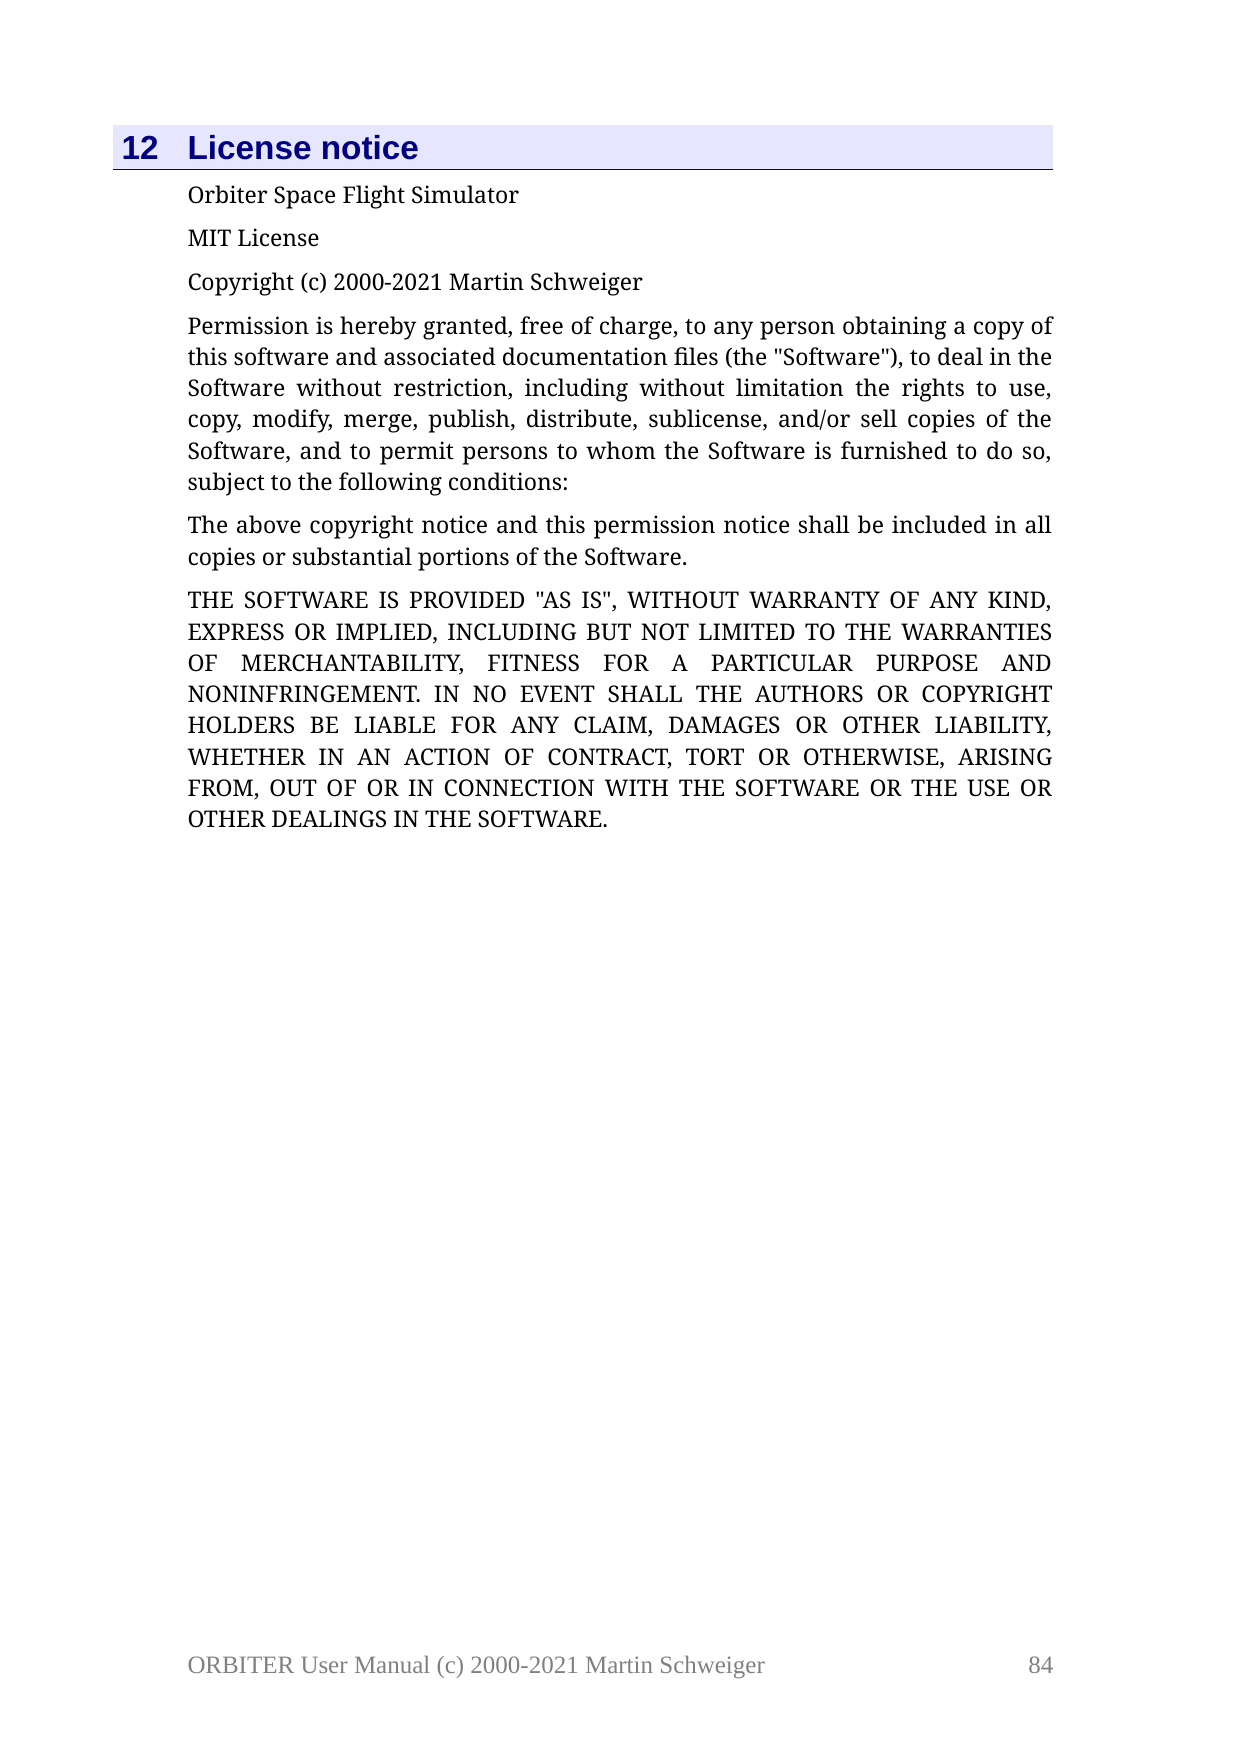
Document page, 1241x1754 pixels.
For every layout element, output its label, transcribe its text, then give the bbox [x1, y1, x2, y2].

text THE SOFTWARE IS PROVIDED "AS IS", WITHOUT WARRANTY OF ANY KIND, EXPRESS OR IMPLIED, INCLUDING BUT NOT LIMITED TO THE WARRANTIES OF MERCHANTABILITY, FITNESS FOR A PARTICULAR PURPOSE AND NONINFRINGEMENT. IN NO EVENT SHALL THE AUTHORS OR COPYRIGHT HOLDERS BE LIABLE FOR ANY CLAIM, DAMAGES OR OTHER LIABILITY, WHETHER IN AN ACTION OF CONTRACT, TORT OR OTHERWISE, ARISING FROM, OUT OF OR IN CONNECTION WITH THE SOFTWARE OR THE USE OR OTHER DEALINGS IN THE SOFTWARE. [187, 584, 1053, 834]
text Copyright (c) 2000-2021 Martin Schweiger [187, 265, 1053, 297]
text The above copyright notice and this permission notice shall be included in all copies or substantial portions of the Software. [187, 509, 1053, 571]
text Orbiter Space Flight Simulator [187, 178, 1053, 209]
subtitle License notice [113, 125, 1053, 169]
text MIT License [187, 222, 1053, 253]
text Permission is hereby granted, free of charge, to any person obtaining a copy of this software and associated documentation files (the "Software"), to deal in the Software without restriction, including without limitation the rights to use, copy, modify, merge, publish, distribute, sublicense, and/or sell copies of the Software, and to permit persons to whom the Software is furnished to do so, subject to the following conditions: [187, 309, 1053, 497]
